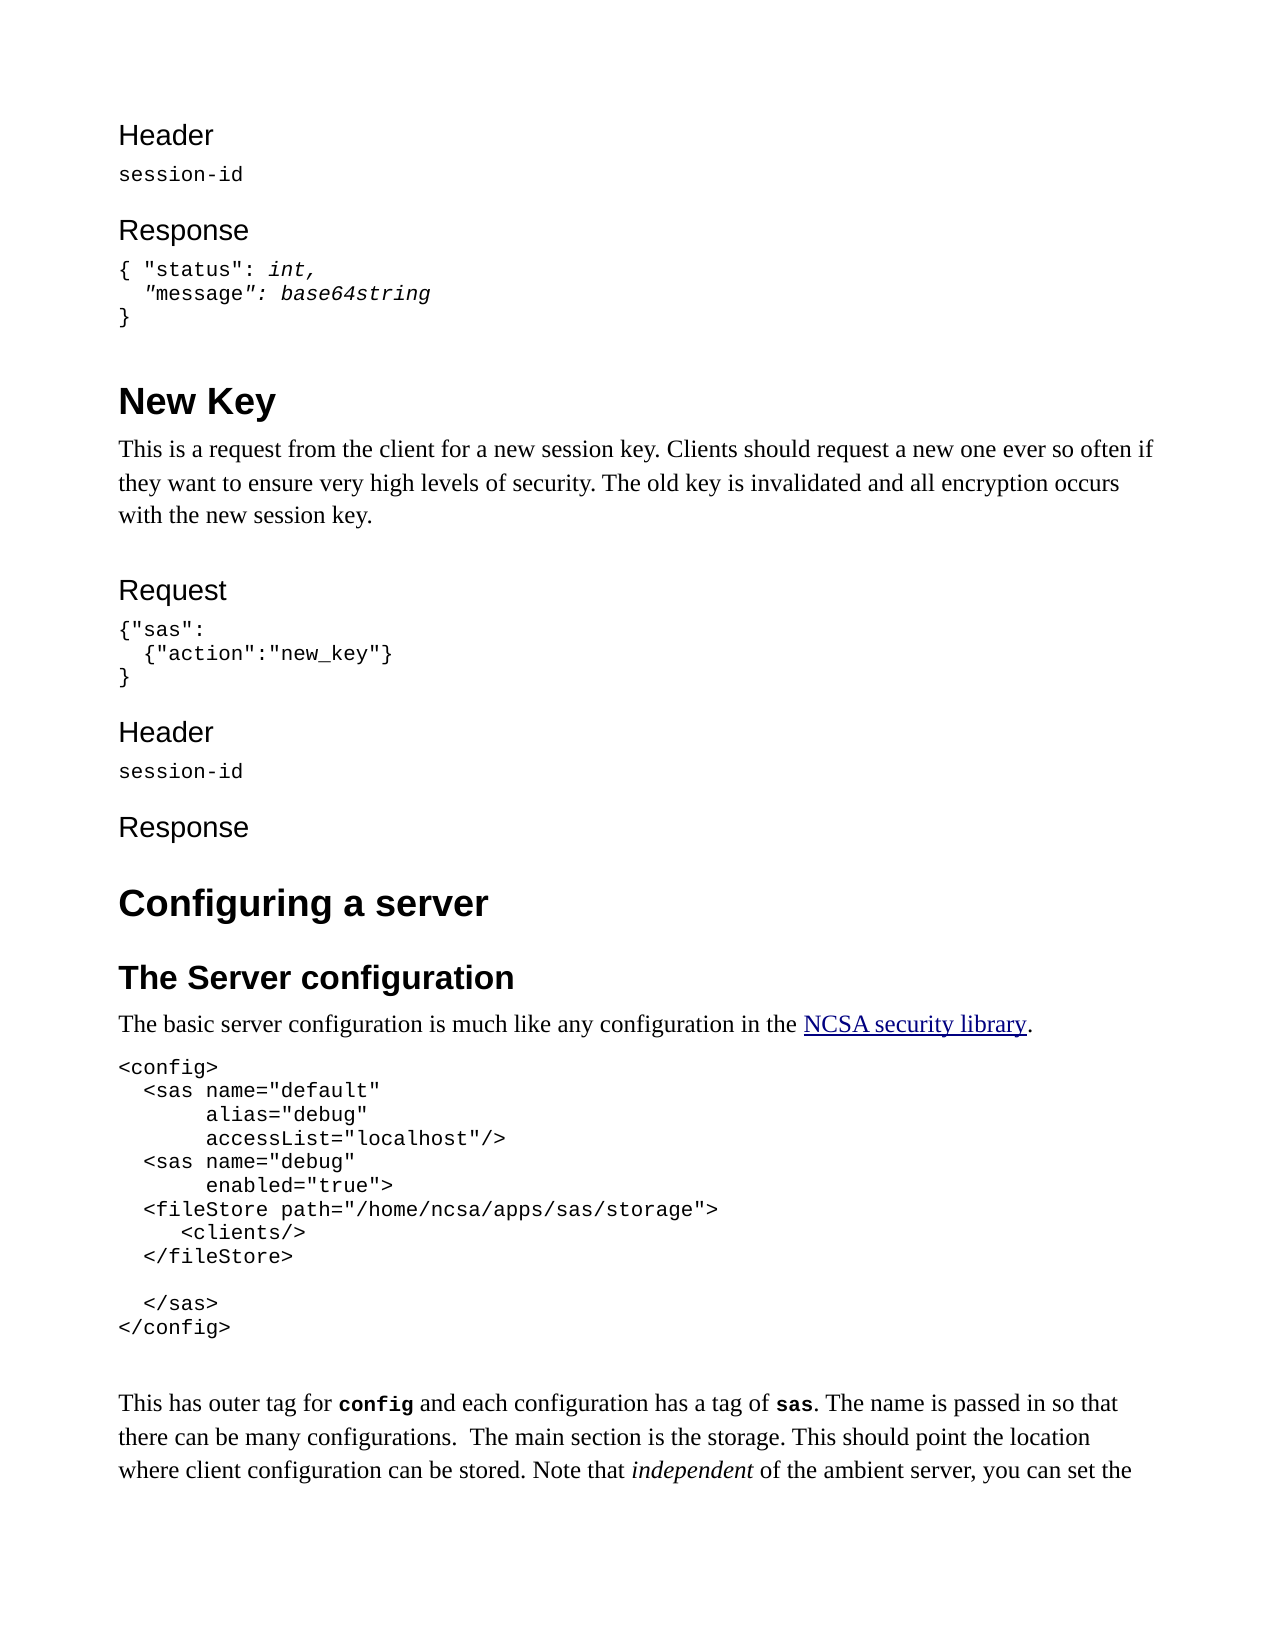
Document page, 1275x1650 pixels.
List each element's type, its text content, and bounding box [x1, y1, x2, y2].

text alias="debug" [118, 1104, 1157, 1128]
subtitle The Server configuration [118, 958, 1157, 997]
text {"action":"new_key"} [118, 643, 1157, 667]
text "message": base64string [118, 282, 1157, 306]
subtitle Header [118, 715, 1157, 749]
text </config> [118, 1317, 1157, 1340]
text <sas name="debug" [118, 1151, 1157, 1175]
text This is a request from the client for a new session key. Clients should request a new one ever so often if they want to ensure very high levels of security. The old key is invalidated and all encryption occurs with the new session key. [118, 434, 1157, 529]
text </sas> [118, 1293, 1157, 1317]
subtitle Response [118, 213, 1157, 246]
subtitle Response [118, 810, 1157, 843]
text enabled="true"> [118, 1175, 1157, 1198]
subtitle Request [118, 573, 1157, 607]
text </fileStore> [118, 1246, 1157, 1269]
subtitle New Key [118, 378, 1157, 422]
subtitle Header [118, 118, 1157, 152]
text <fileStore path="/home/ncsa/apps/sas/storage"> [118, 1198, 1157, 1222]
text This has outer tag for config and each configuration has a tag of sas. The name is passed in so that there can be many configurations. The main section is the storage. This should point the location where client configuration can be stored. Note that independent of the ambient server, you can set the [118, 1388, 1157, 1484]
text session-id [118, 761, 1157, 785]
text {"sas": [118, 619, 1157, 643]
text <config> [118, 1057, 1157, 1080]
text <sas name="default" [118, 1080, 1157, 1104]
text The basic server configuration is much like any configuration in the NCSA security library. [118, 1009, 1157, 1038]
text accessList="localhost"/> [118, 1128, 1157, 1151]
subtitle Configuring a server [118, 881, 1157, 924]
text } [118, 306, 1157, 330]
text } [118, 667, 1157, 690]
text <clients/> [118, 1222, 1157, 1246]
text session-id [118, 164, 1157, 188]
text { "status": int, [118, 259, 1157, 282]
